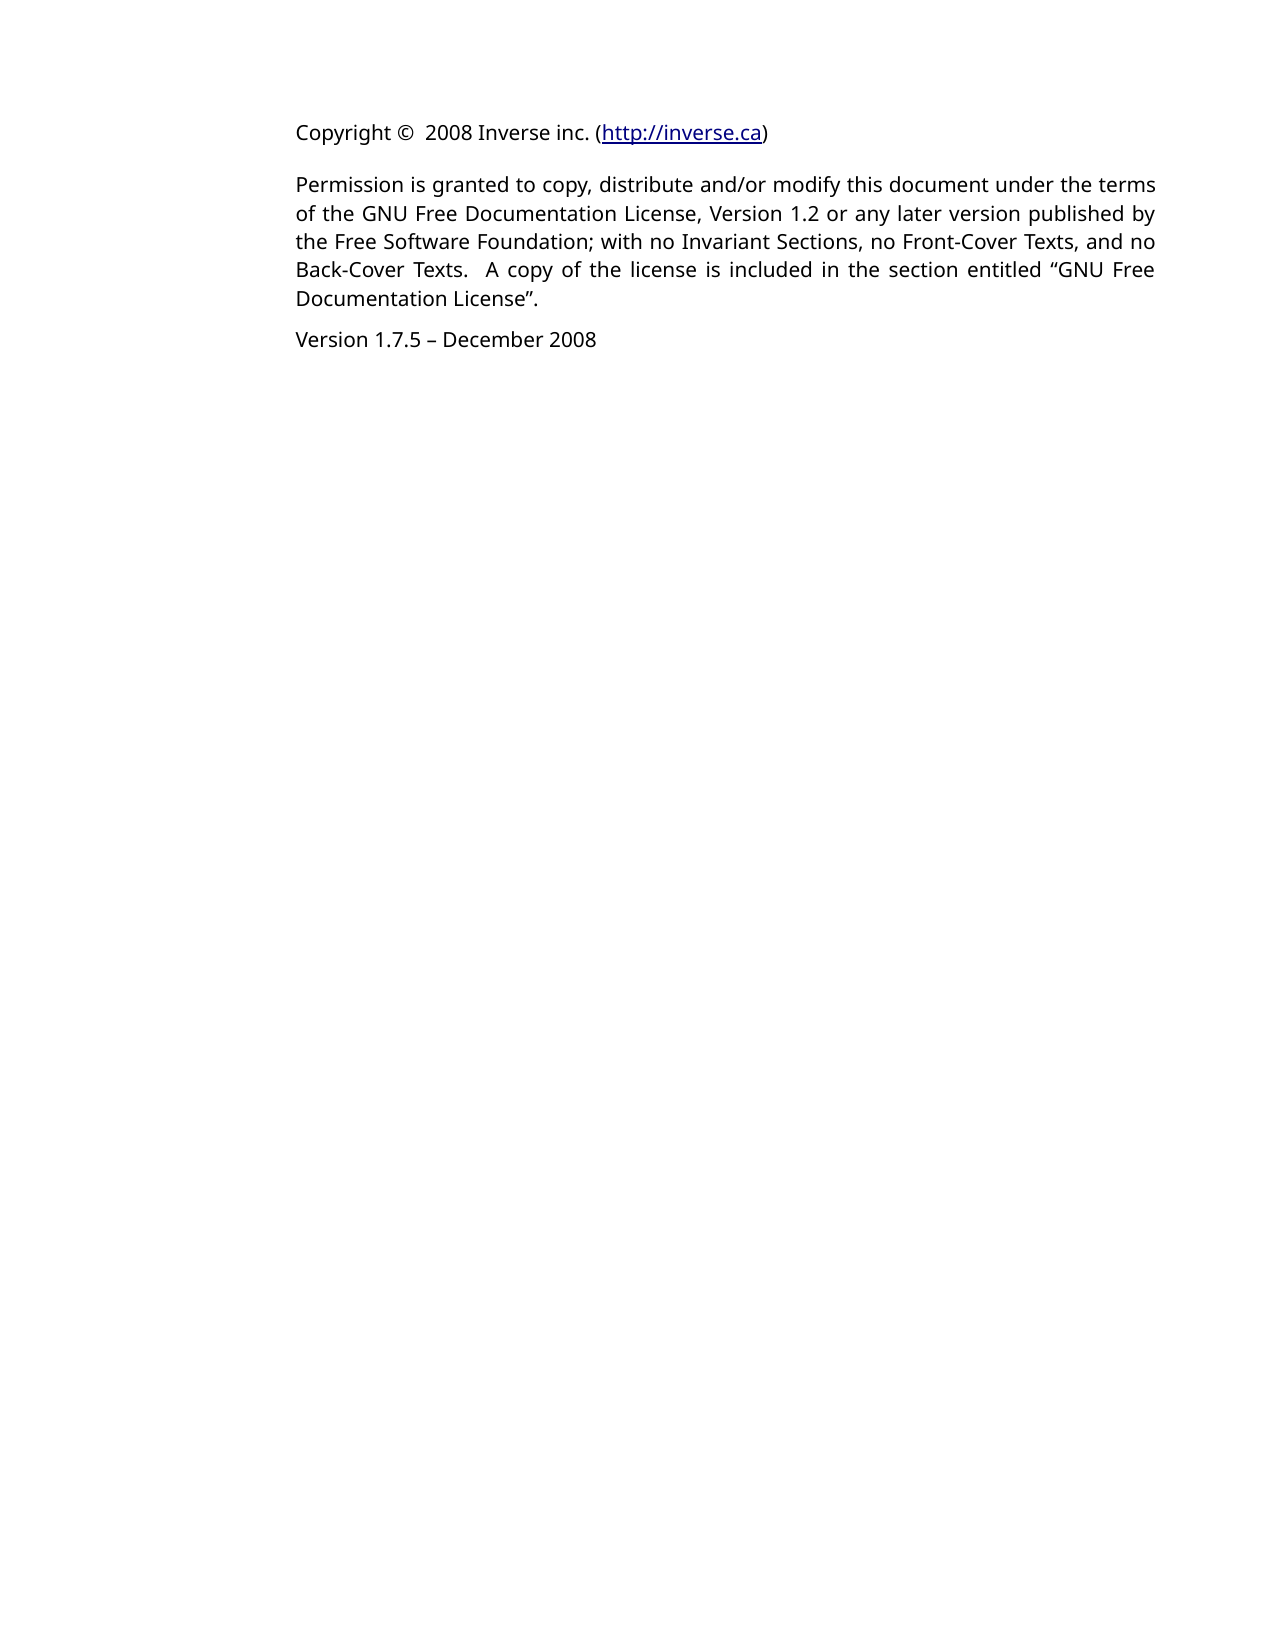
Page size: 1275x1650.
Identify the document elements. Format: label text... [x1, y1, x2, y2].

text Permission is granted to copy, distribute and/or modify this document under the terms of the GNU Free Documentation License, Version 1.2 or any later version published by the Free Software Foundation; with no Invariant Sections, no Front-Cover Texts, and no Back-Cover Texts. A copy of the license is included in the section entitled “GNU Free Documentation License”. [295, 170, 1157, 312]
text Copyright © 2008 Inverse inc. (http://inverse.ca) [295, 118, 1157, 147]
text Version 1.7.5 – December 2008 [295, 325, 1157, 353]
